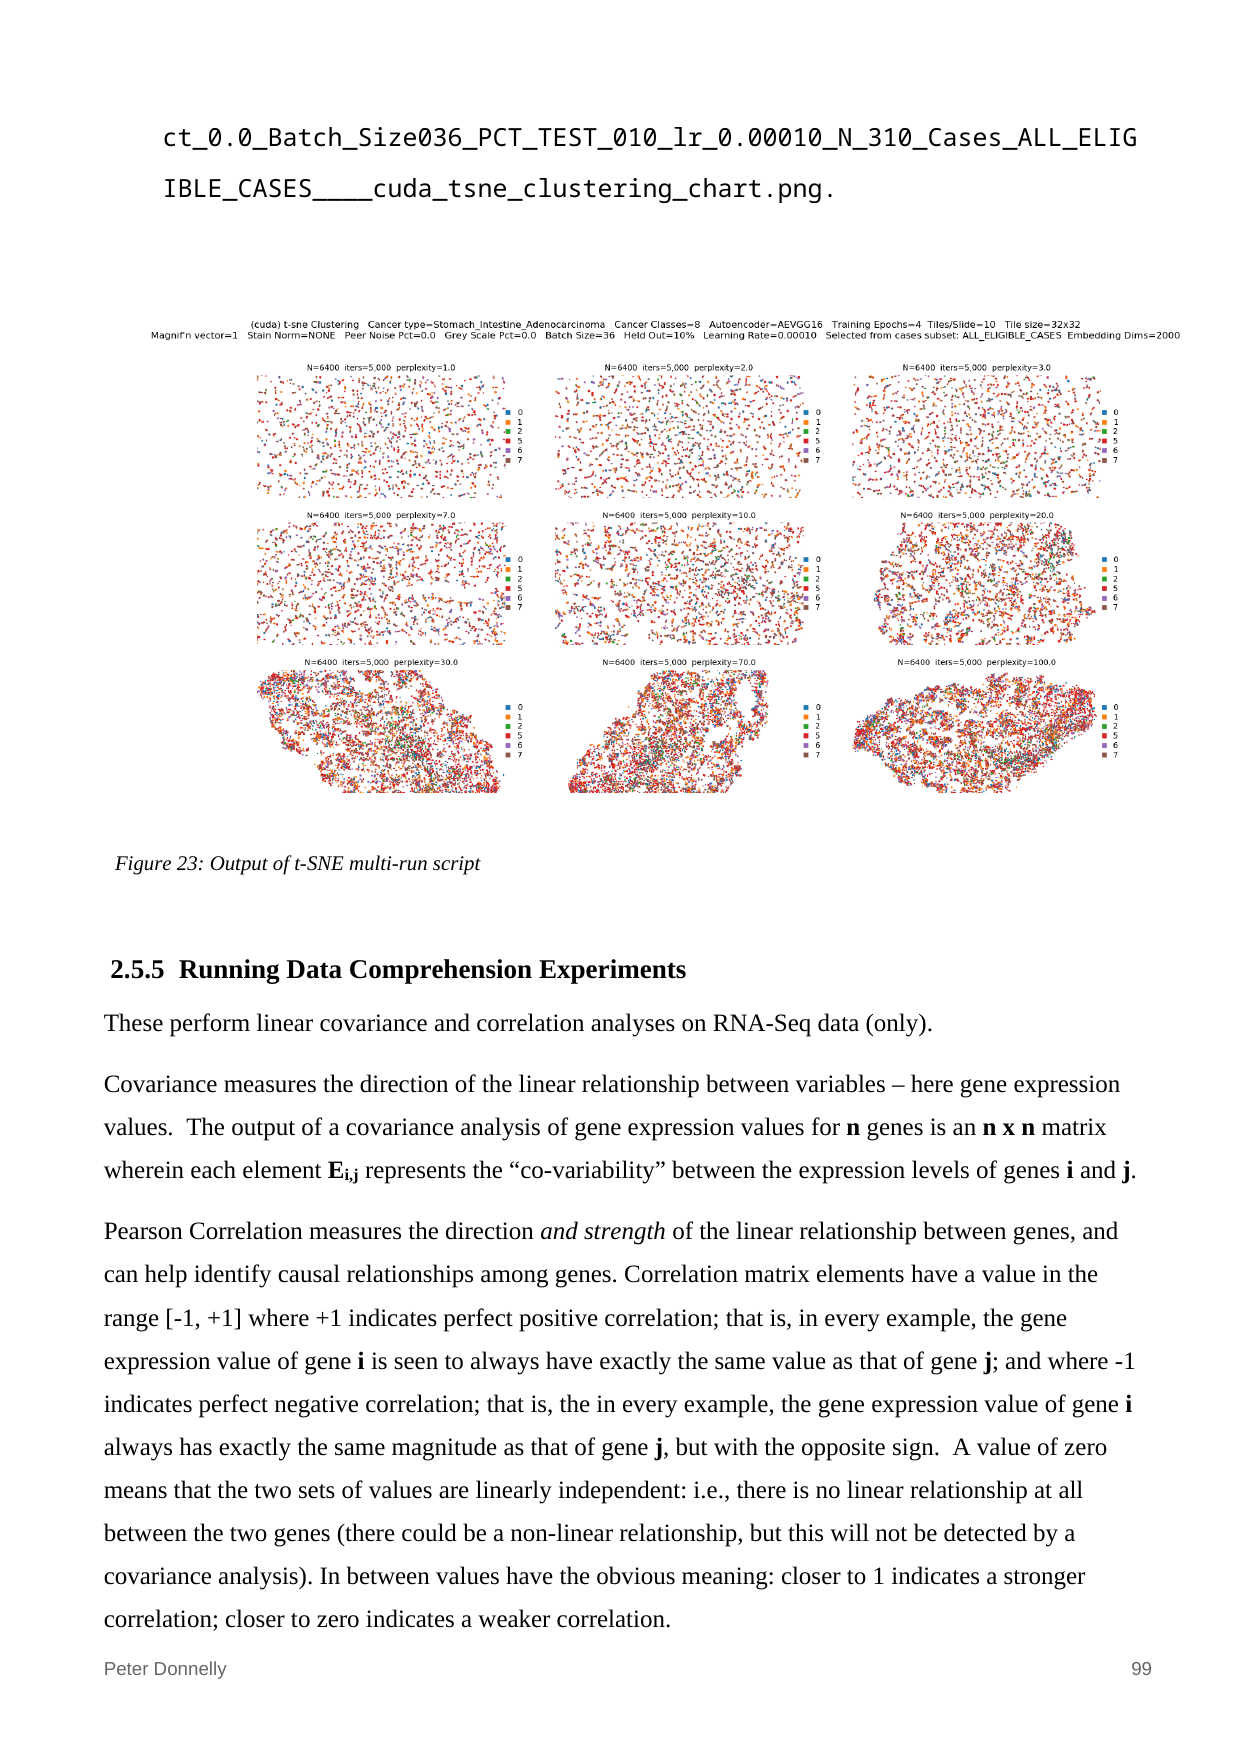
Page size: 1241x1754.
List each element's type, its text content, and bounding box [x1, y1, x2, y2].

text Figure 23: Output of t-SNE multi-run script [115, 848, 1212, 875]
text ct_0.0_Batch_Size036_PCT_TEST_010_lr_0.00010_N_310_Cases_ALL_ELIGIBLE_CASES____cuda_tsne_clustering_chart.png. [162, 120, 1146, 205]
text These perform linear covariance and correlation analyses on RNA-Seq data (only). [103, 1008, 1146, 1037]
picture [142, 312, 1186, 851]
text Covariance measures the direction of the linear relationship between variables – here gene expression values. The output of a covariance analysis of gene expression values for n genes is an n x n matrix wherein each element Ei,j represents the “co-variability” between the expression levels of genes i and j. [103, 1069, 1146, 1184]
subtitle [115, 299, 1212, 312]
text Pearson Correlation measures the direction and strength of the linear relationship between genes, and can help identify causal relationships among genes. Correlation matrix elements have a value in the range [-1, +1] where +1 indicates perfect positive correlation; that is, in every example, the gene expression value of gene i is seen to always have exactly the same value as that of gene j; and where -1 indicates perfect negative correlation; that is, the in every example, the gene expression value of gene i always has exactly the same magnitude as that of gene j, but with the opposite sign. A value of zero means that the two sets of values are linearly independent: i.e., there is no linear relationship at all between the two genes (there could be a non-linear relationship, but this will not be detected by a covariance analysis). In between values have the obvious meaning: closer to 1 indicates a stronger correlation; closer to zero indicates a weaker correlation. [103, 1216, 1146, 1633]
subtitle Running Data Comprehension Experiments [103, 848, 1212, 985]
